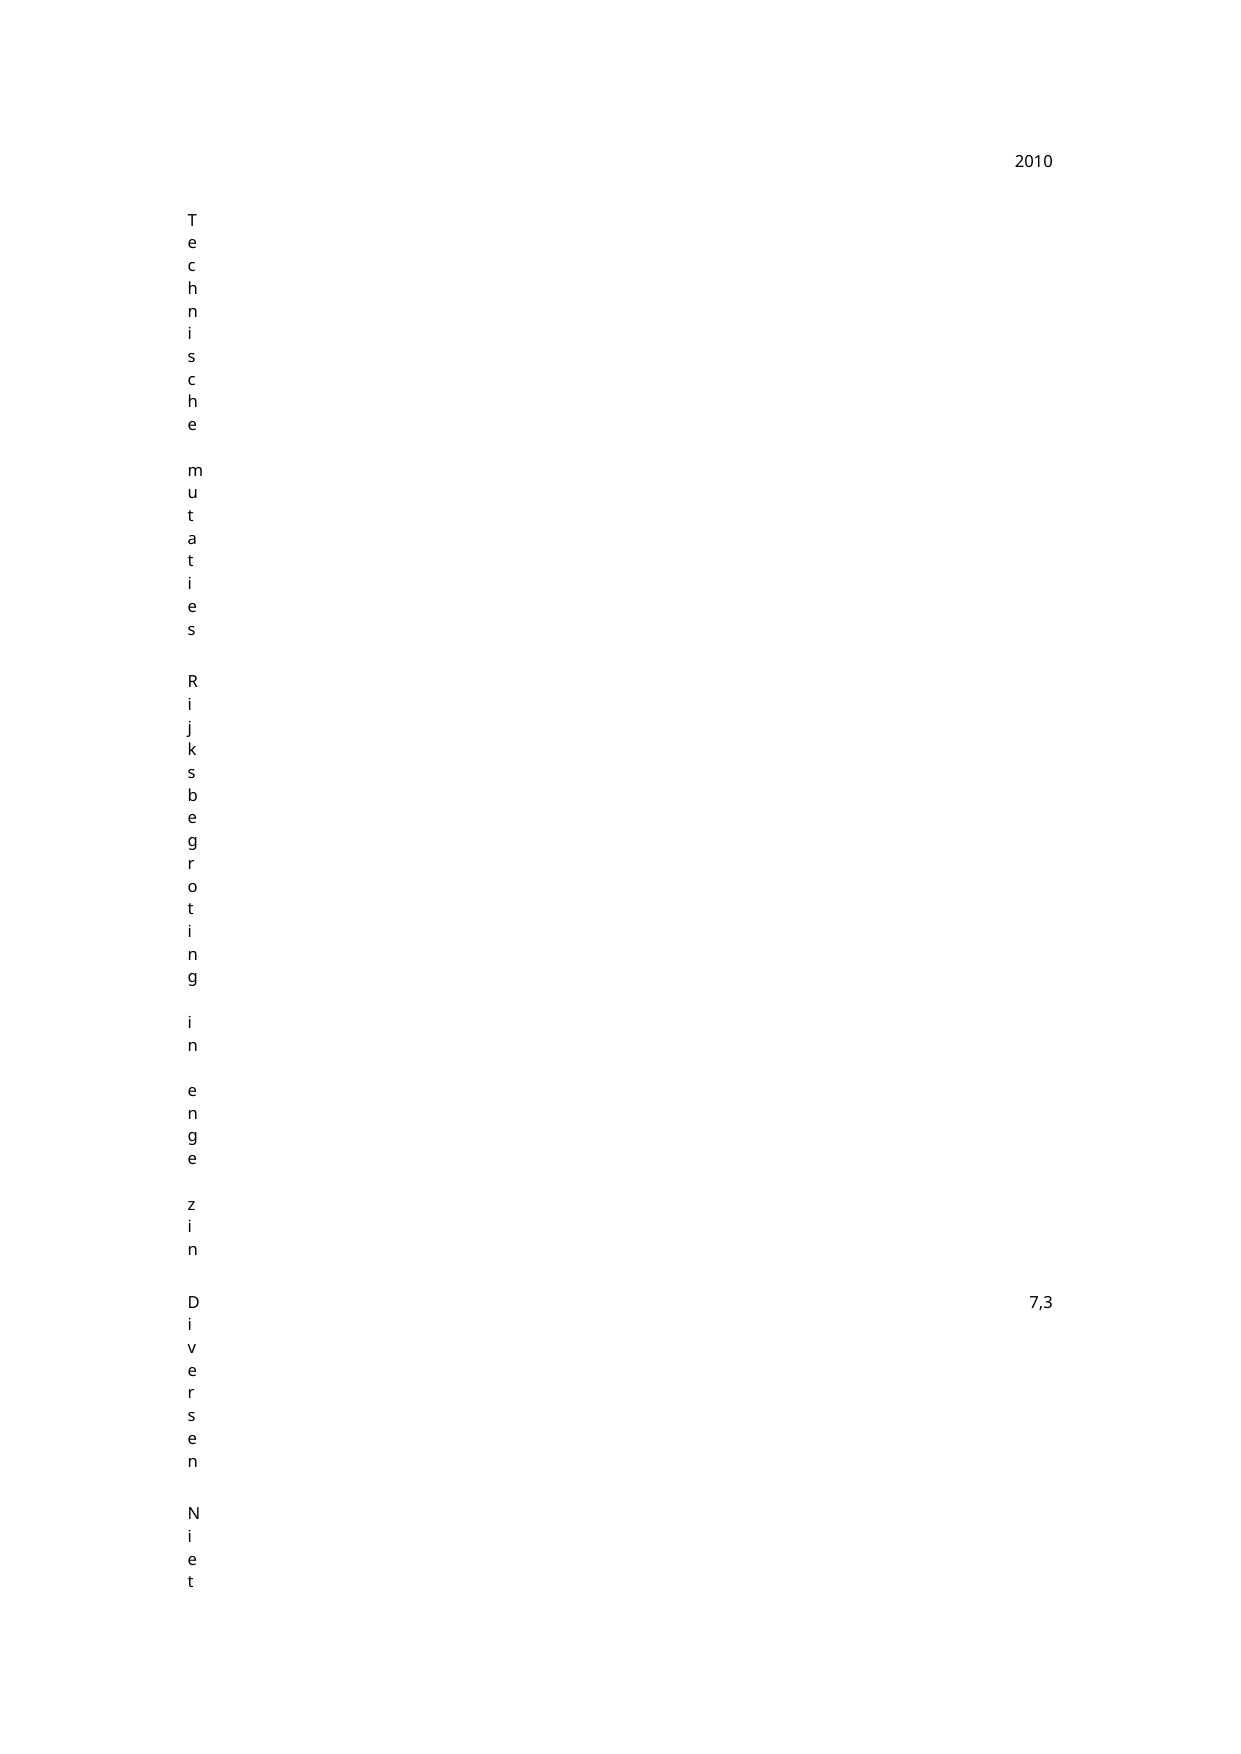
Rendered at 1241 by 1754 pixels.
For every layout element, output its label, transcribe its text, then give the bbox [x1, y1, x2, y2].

table_cell [191, 1502, 1053, 1593]
table_cell [191, 670, 1053, 1290]
table_cell 7,3 [191, 1290, 1053, 1502]
table_header 2010 [191, 150, 1053, 208]
table_cell [191, 209, 1053, 670]
